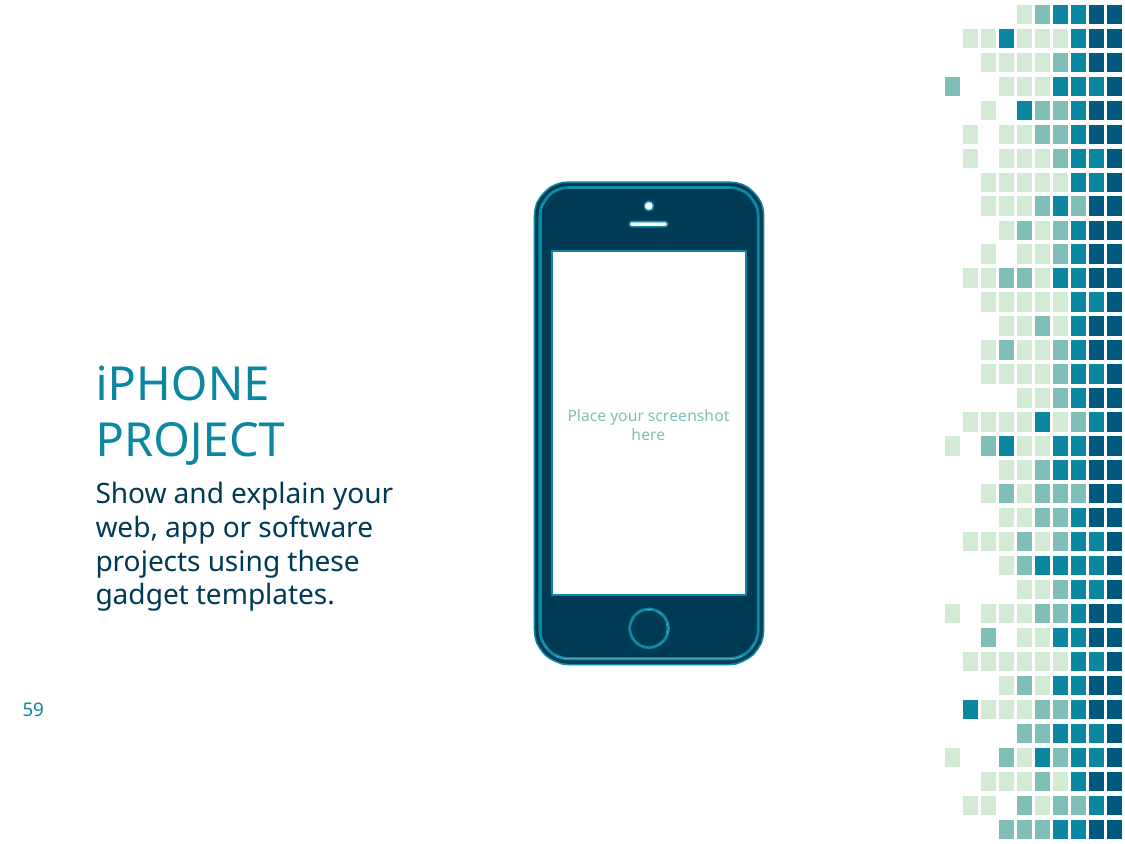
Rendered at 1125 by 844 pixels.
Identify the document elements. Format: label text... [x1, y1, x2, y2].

list iPHONE PROJECT Show and explain your web, app or software projects using these gadget templates. [84, 208, 423, 622]
text_box [534, 182, 764, 665]
text_box Place your screenshot here [550, 251, 747, 598]
slide_number [11, 686, 79, 735]
